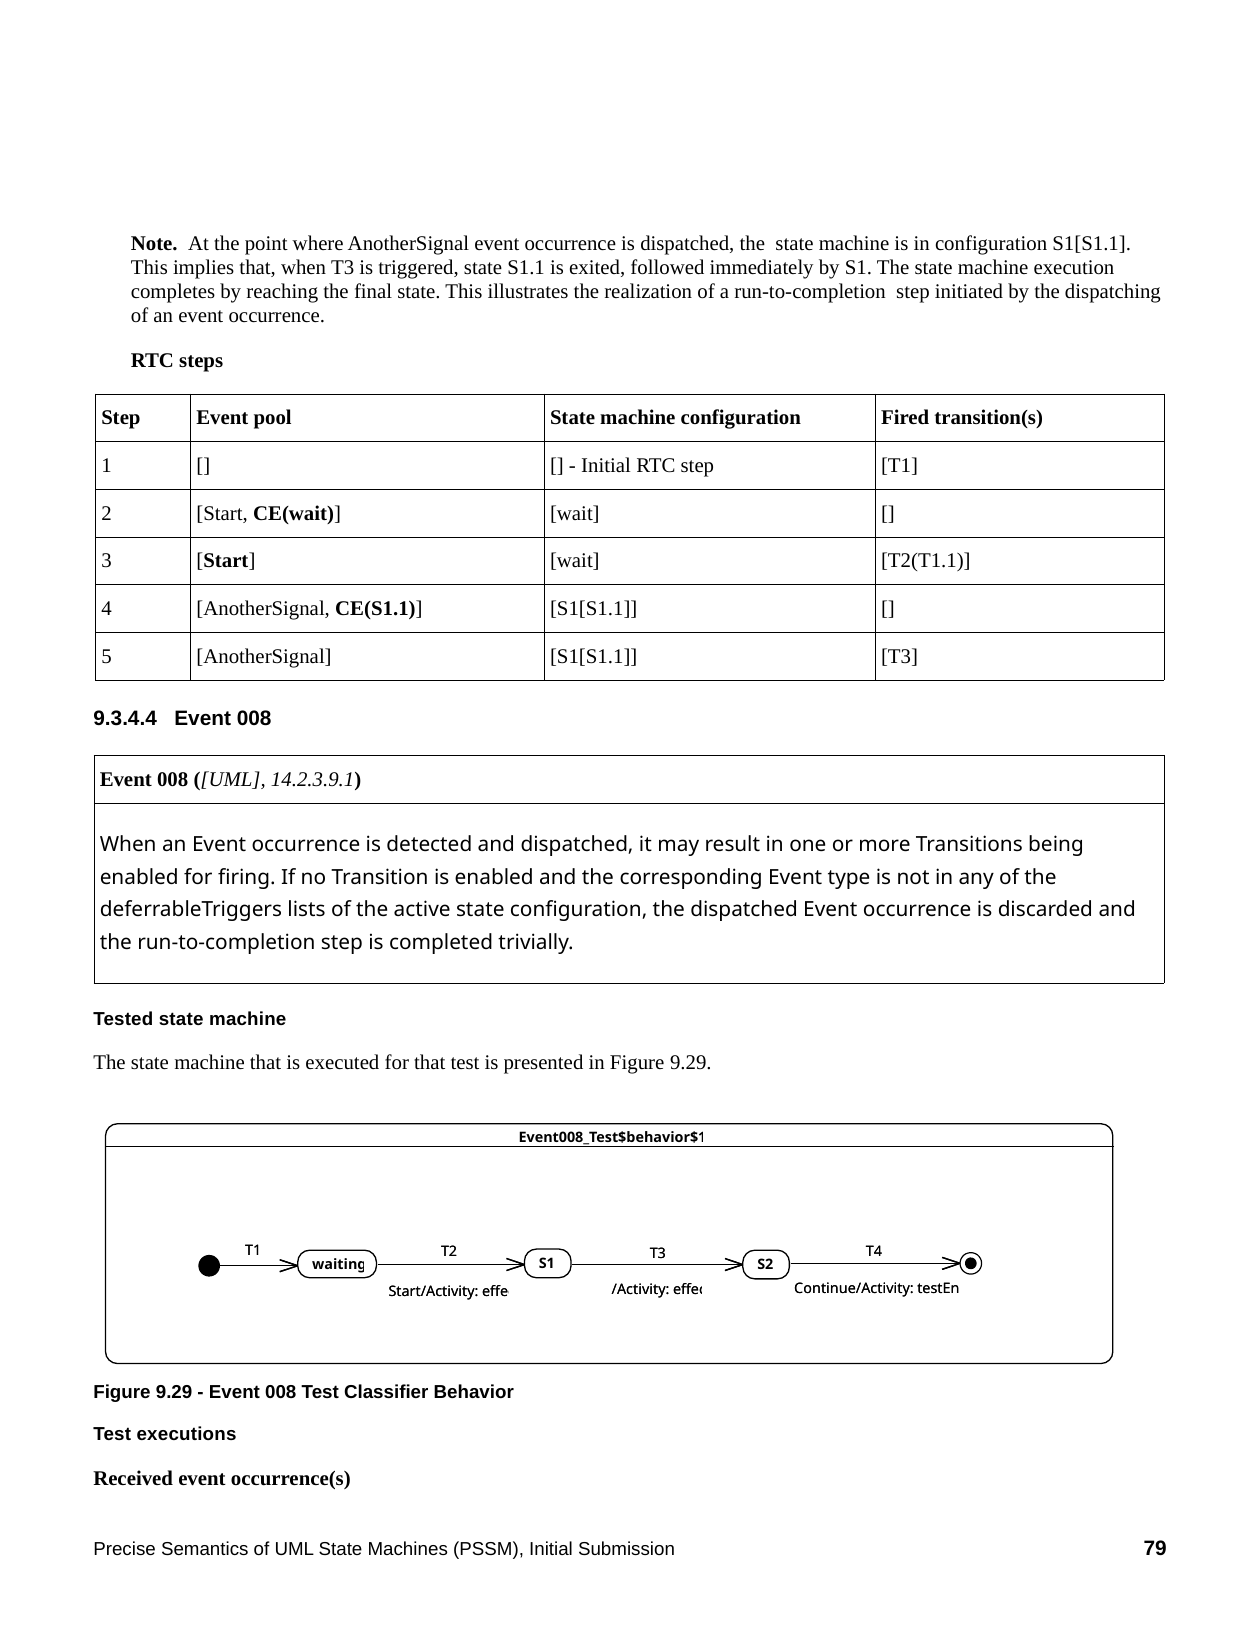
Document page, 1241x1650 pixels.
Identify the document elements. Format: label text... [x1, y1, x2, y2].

table_cell [S1[S1.1]] [545, 633, 875, 680]
table_header Event pool [191, 395, 544, 441]
table_cell 3 [96, 538, 190, 584]
table_header State machine configuration [545, 395, 875, 441]
table_cell [T3] [876, 633, 1164, 680]
table_cell [Start, CE(wait)] [191, 490, 544, 537]
subtitle Test executions [93, 1099, 1164, 1444]
table_cell [T2(T1.1)] [876, 538, 1164, 584]
text Note. At the point where AnotherSignal event occurrence is dispatched, the state machine is in configuration S1[S1.1]. This implies that, when T3 is triggered, state S1.1 is exited, followed immediately by S1. The state machine execution completes by reaching the final state. This illustrates the realization of a run-to-completion step initiated by the dispatching of an event occurrence. [131, 231, 1164, 327]
table_header Fired transition(s) [876, 395, 1164, 441]
table_cell [AnotherSignal] [191, 633, 544, 680]
text The state machine that is executed for that test is presented in Figure 9.29. [93, 1050, 1164, 1074]
table_cell 2 [96, 490, 190, 537]
table_header Step [96, 395, 190, 441]
table_cell [S1[S1.1]] [545, 585, 875, 632]
table_cell [T1] [876, 442, 1164, 489]
table_cell [Start] [191, 538, 544, 584]
table_cell 5 [96, 633, 190, 680]
table_cell 1 [96, 442, 190, 489]
text Received event occurrence(s) [93, 1466, 1164, 1489]
table_cell 4 [96, 585, 190, 632]
subtitle Tested state machine [93, 1007, 1164, 1029]
table_cell [AnotherSignal, CE(S1.1)] [191, 585, 544, 632]
table_cell When an Event occurrence is detected and dispatched, it may result in one or more Transitions being enabled for firing. If no Transition is enabled and the corresponding Event type is not in any of the deferrableTriggers lists of the active state configuration, the dispatched Event occurrence is discarded and the run-to-completion step is completed trivially. [95, 804, 1164, 982]
table_cell [] - Initial RTC step [545, 442, 875, 489]
table_cell [] [191, 442, 544, 489]
table_cell [wait] [545, 538, 875, 584]
table_header Event 008 ([UML], 14.2.3.9.1) [95, 756, 1164, 802]
table_cell [wait] [545, 490, 875, 537]
table_cell [] [876, 585, 1164, 632]
text RTC steps [131, 348, 1164, 372]
text Figure 9.29 - Event 008 Test Classifier Behavior [93, 1111, 1127, 1402]
table_cell [] [876, 490, 1164, 537]
subtitle Event 008 [93, 705, 1164, 730]
